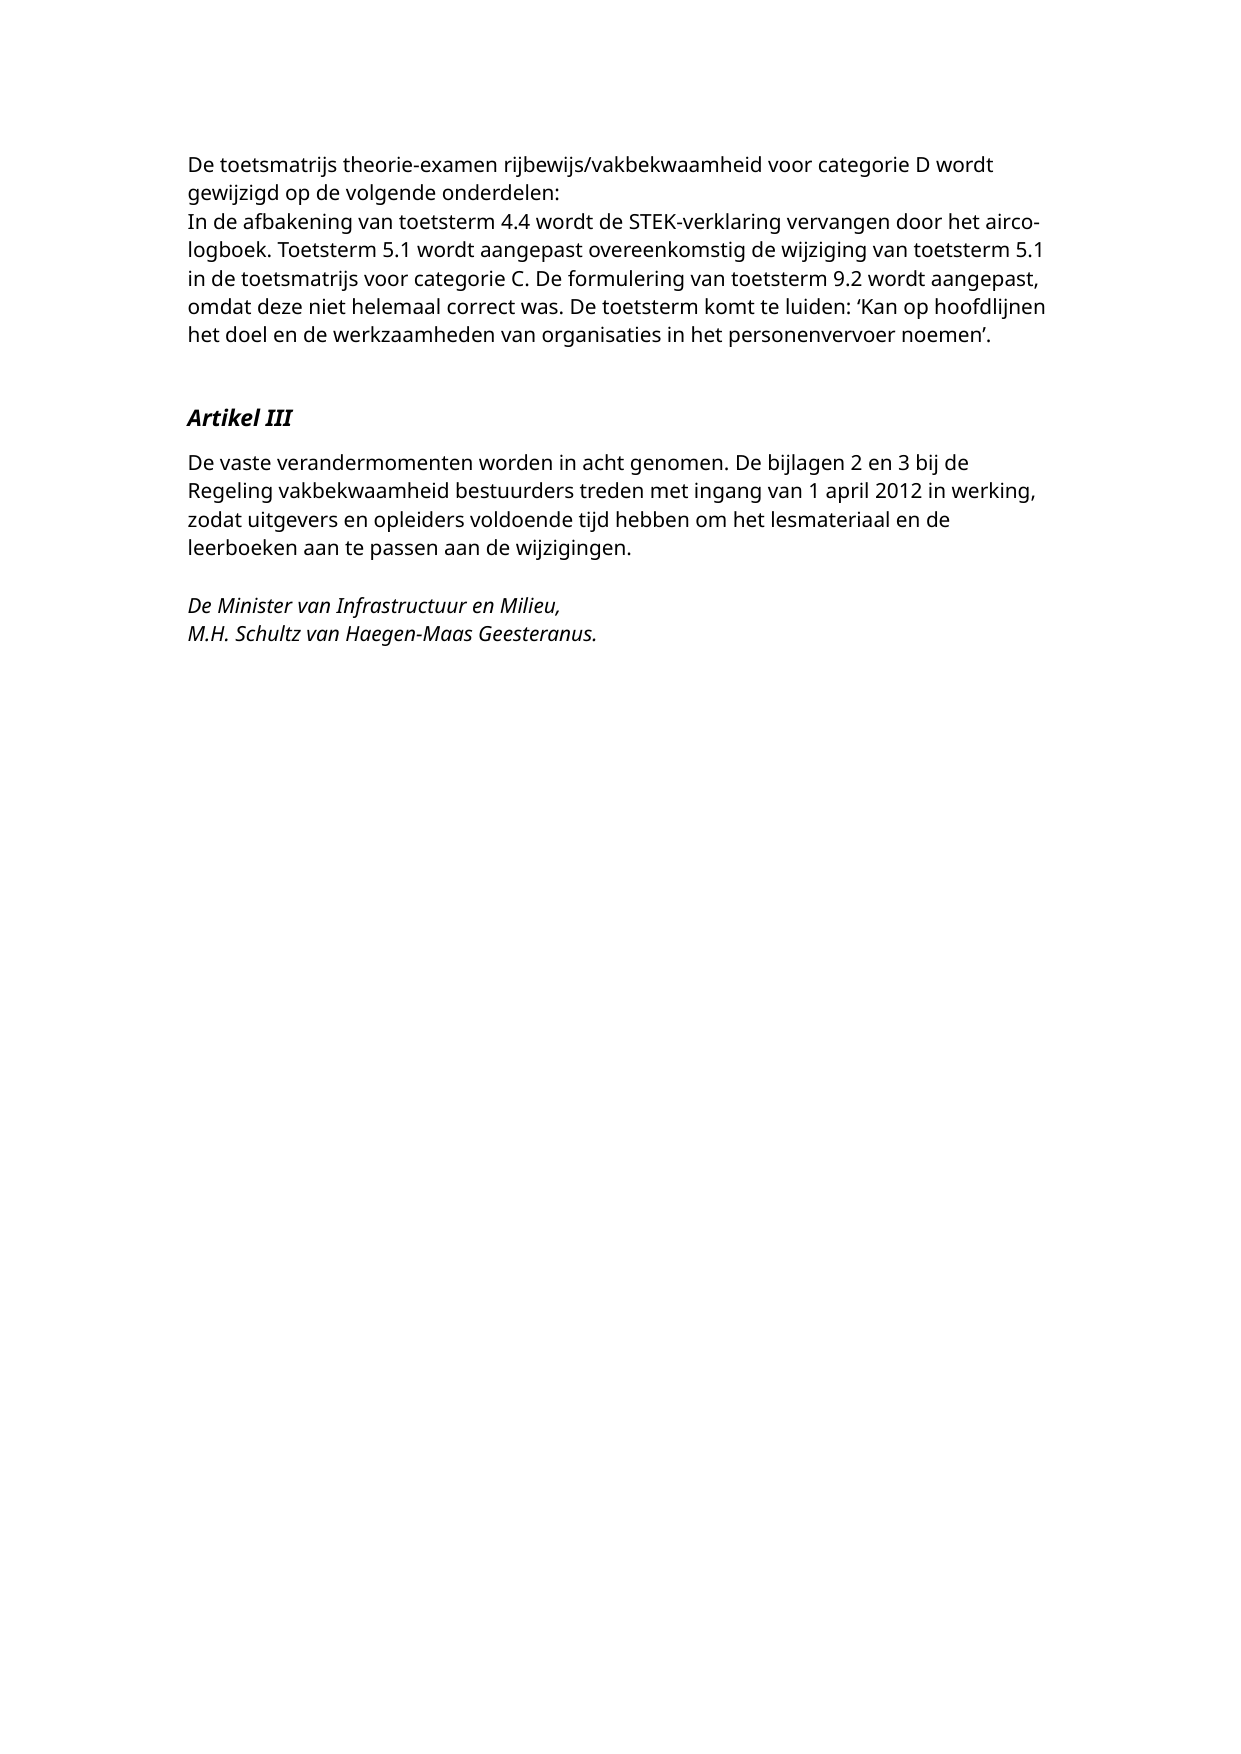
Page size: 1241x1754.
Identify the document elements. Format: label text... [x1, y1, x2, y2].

text De toetsmatrijs theorie-examen rijbewijs/vakbekwaamheid voor categorie D wordt gewijzigd op de volgende onderdelen: [187, 150, 1053, 207]
text De Minister van Infrastructuur en Milieu, [187, 591, 1053, 619]
text De vaste verandermomenten worden in acht genomen. De bijlagen 2 en 3 bij de Regeling vakbekwaamheid bestuurders treden met ingang van 1 april 2012 in werking, zodat uitgevers en opleiders voldoende tijd hebben om het lesmateriaal en de leerboeken aan te passen aan de wijzigingen. [187, 448, 1053, 562]
subtitle Artikel III [187, 402, 1053, 433]
text In de afbakening van toetsterm 4.4 wordt de STEK-verklaring vervangen door het airco-logboek. Toetsterm 5.1 wordt aangepast overeenkomstig de wijziging van toetsterm 5.1 in de toetsmatrijs voor categorie C. De formulering van toetsterm 9.2 wordt aangepast, omdat deze niet helemaal correct was. De toetsterm komt te luiden: ‘Kan op hoofdlijnen het doel en de werkzaamheden van organisaties in het personenvervoer noemen’. [187, 207, 1053, 349]
text M.H. Schultz van Haegen-Maas Geesteranus. [187, 619, 1053, 648]
